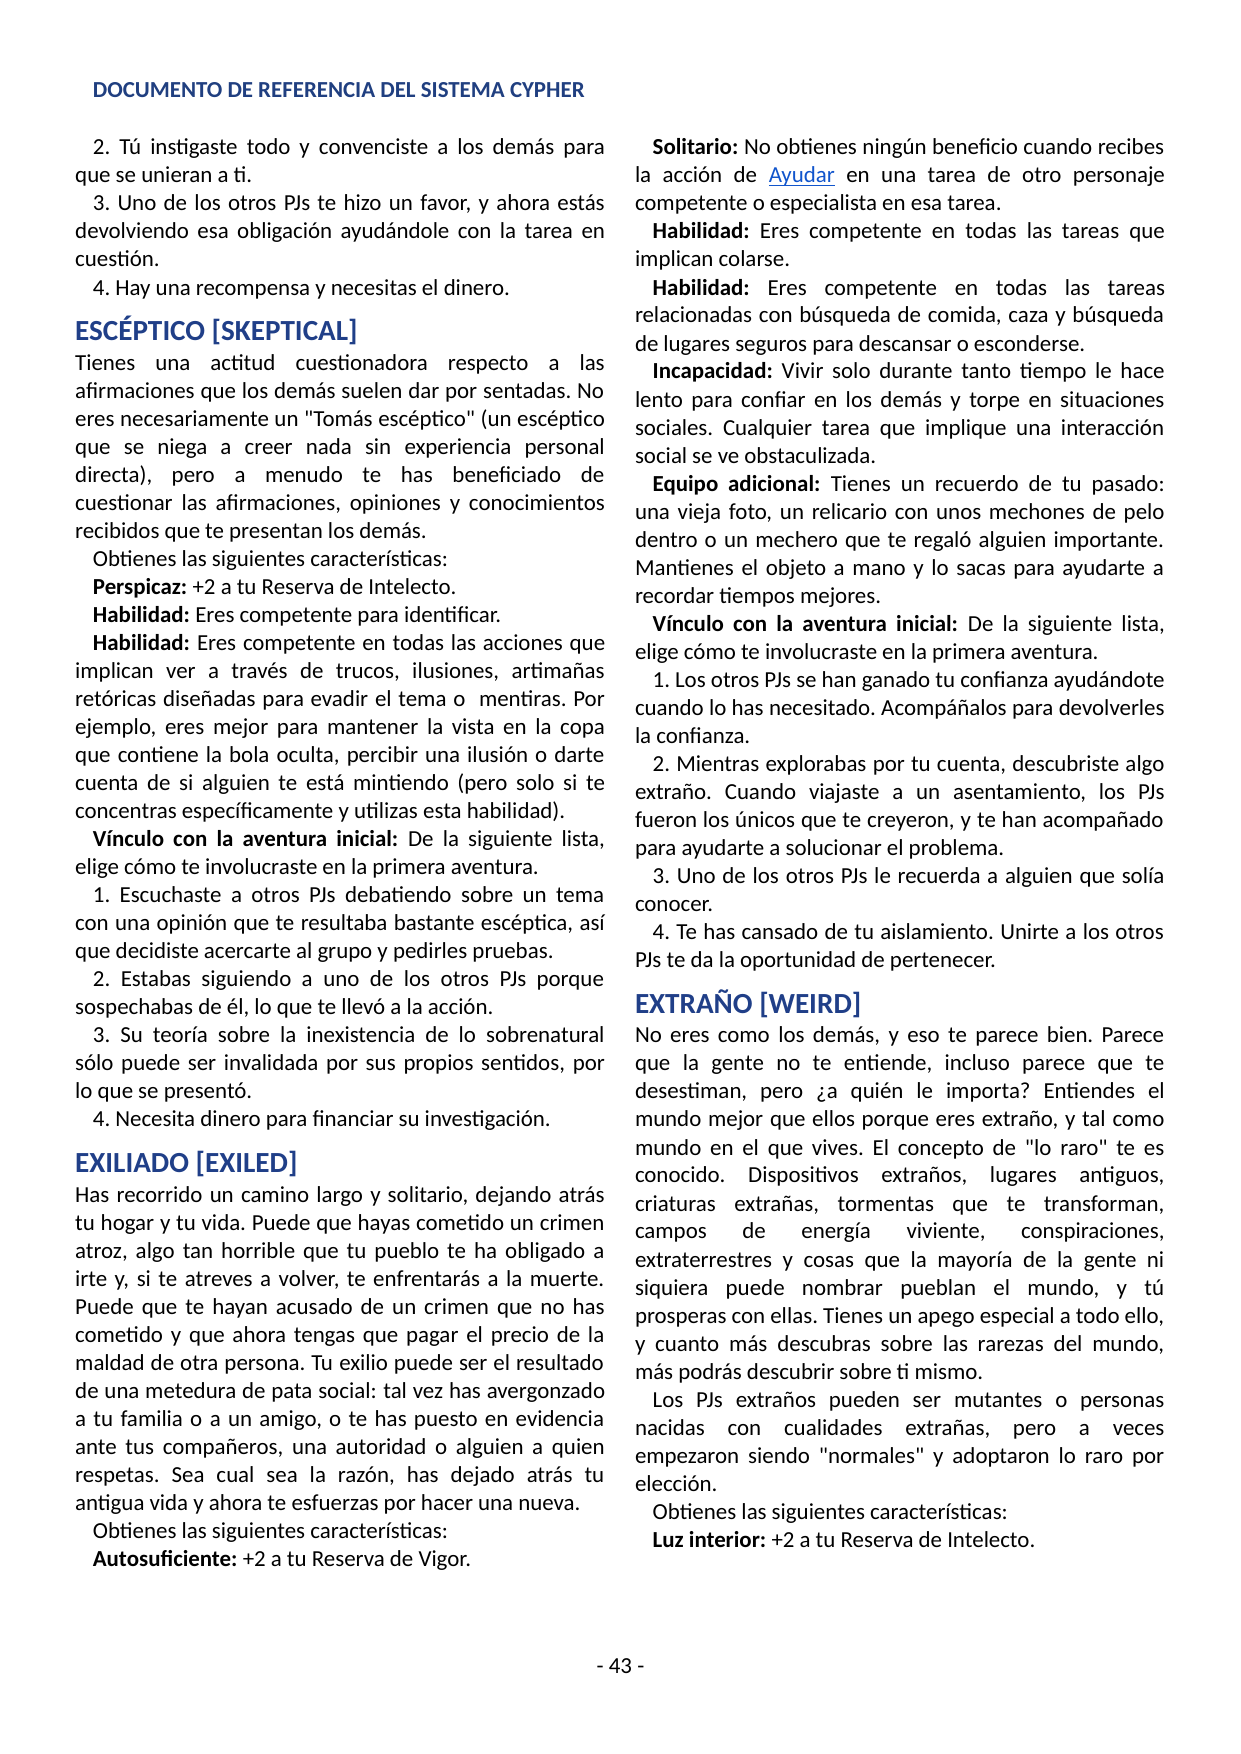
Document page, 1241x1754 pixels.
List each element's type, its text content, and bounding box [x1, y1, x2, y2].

text 3. Uno de los otros PJs le recuerda a alguien que solía conocer. [635, 861, 1165, 917]
text Has recorrido un camino largo y solitario, dejando atrás tu hogar y tu vida. Puede que hayas cometido un crimen atroz, algo tan horrible que tu pueblo te ha obligado a irte y, si te atreves a volver, te enfrentarás a la muerte. Puede que te hayan acusado de un crimen que no has cometido y que ahora tengas que pagar el precio de la maldad de otra persona. Tu exilio puede ser el resultado de una metedura de pata social: tal vez has avergonzado a tu familia o a un amigo, o te has puesto en evidencia ante tus compañeros, una autoridad o alguien a quien respetas. Sea cual sea la razón, has dejado atrás tu antigua vida y ahora te esfuerzas por hacer una nueva. [75, 1180, 605, 1516]
text Habilidad: Eres competente en todas las tareas que implican colarse. [635, 217, 1165, 273]
text Equipo adicional: Tienes un recuerdo de tu pasado: una vieja foto, un relicario con unos mechones de pelo dentro o un mechero que te regaló alguien importante. Mantienes el objeto a mano y lo sacas para ayudarte a recordar tiempos mejores. [635, 469, 1165, 609]
subtitle Escéptico [Skeptical] [75, 312, 605, 348]
subtitle Extraño [Weird] [635, 985, 1165, 1021]
text Habilidad: Eres competente para identificar. [75, 600, 605, 628]
text Vínculo con la aventura inicial: De la siguiente lista, elige cómo te involucraste en la primera aventura. [75, 824, 605, 880]
text Obtienes las siguientes características: [635, 1497, 1165, 1525]
text Obtienes las siguientes características: [75, 1516, 605, 1544]
text No eres como los demás, y eso te parece bien. Parece que la gente no te entiende, incluso parece que te desestiman, pero ¿a quién le importa? Entiendes el mundo mejor que ellos porque eres extraño, y tal como mundo en el que vives. El concepto de "lo raro" te es conocido. Dispositivos extraños, lugares antiguos, criaturas extrañas, tormentas que te transforman, campos de energía viviente, conspiraciones, extraterrestres y cosas que la mayoría de la gente ni siquiera puede nombrar pueblan el mundo, y tú prosperas con ellas. Tienes un apego especial a todo ello, y cuanto más descubras sobre las rarezas del mundo, más podrás descubrir sobre ti mismo. [635, 1021, 1165, 1385]
text Autosuficiente: +2 a tu Reserva de Vigor. [75, 1544, 605, 1572]
text Obtienes las siguientes características: [75, 544, 605, 572]
text Habilidad: Eres competente en todas las acciones que implican ver a través de trucos, ilusiones, artimañas retóricas diseñadas para evadir el tema o mentiras. Por ejemplo, eres mejor para mantener la vista en la copa que contiene la bola oculta, percibir una ilusión o darte cuenta de si alguien te está mintiendo (pero solo si te concentras específicamente y utilizas esta habilidad). [75, 628, 605, 824]
text 1. Escuchaste a otros PJs debatiendo sobre un tema con una opinión que te resultaba bastante escéptica, así que decidiste acercarte al grupo y pedirles pruebas. [75, 880, 605, 964]
text 4. Necesita dinero para financiar su investigación. [75, 1104, 605, 1133]
text Solitario: No obtienes ningún beneficio cuando recibes la acción de Ayudar en una tarea de otro personaje competente o especialista en esa tarea. [635, 132, 1165, 217]
text Los PJs extraños pueden ser mutantes o personas nacidas con cualidades extrañas, pero a veces empezaron siendo "normales" y adoptaron lo raro por elección. [635, 1385, 1165, 1497]
text 3. Uno de los otros PJs te hizo un favor, y ahora estás devolviendo esa obligación ayudándole con la tarea en cuestión. [75, 188, 605, 273]
text 2. Estabas siguiendo a uno de los otros PJs porque sospechabas de él, lo que te llevó a la acción. [75, 964, 605, 1021]
text Luz interior: +2 a tu Reserva de Intelecto. [635, 1525, 1165, 1553]
text 1. Los otros PJs se han ganado tu confianza ayudándote cuando lo has necesitado. Acompáñalos para devolverles la confianza. [635, 665, 1165, 749]
text Habilidad: Eres competente en todas las tareas relacionadas con búsqueda de comida, caza y búsqueda de lugares seguros para descansar o esconderse. [635, 273, 1165, 357]
text Incapacidad: Vivir solo durante tanto tiempo le hace lento para confiar en los demás y torpe en situaciones sociales. Cualquier tarea que implique una interacción social se ve obstaculizada. [635, 357, 1165, 469]
text Perspicaz: +2 a tu Reserva de Intelecto. [75, 572, 605, 600]
text 2. Mientras explorabas por tu cuenta, descubriste algo extraño. Cuando viajaste a un asentamiento, los PJs fueron los únicos que te creyeron, y te han acompañado para ayudarte a solucionar el problema. [635, 749, 1165, 861]
text Vínculo con la aventura inicial: De la siguiente lista, elige cómo te involucraste en la primera aventura. [635, 609, 1165, 665]
subtitle Exiliado [Exiled] [75, 1144, 605, 1180]
text 2. Tú instigaste todo y convenciste a los demás para que se unieran a ti. [75, 132, 605, 188]
text 3. Su teoría sobre la inexistencia de lo sobrenatural sólo puede ser invalidada por sus propios sentidos, por lo que se presentó. [75, 1021, 605, 1104]
text 4. Hay una recompensa y necesitas el dinero. [75, 273, 605, 301]
text Tienes una actitud cuestionadora respecto a las afirmaciones que los demás suelen dar por sentadas. No eres necesariamente un "Tomás escéptico" (un escéptico que se niega a creer nada sin experiencia personal directa), pero a menudo te has beneficiado de cuestionar las afirmaciones, opiniones y conocimientos recibidos que te presentan los demás. [75, 348, 605, 544]
text 4. Te has cansado de tu aislamiento. Unirte a los otros PJs te da la oportunidad de pertenecer. [635, 917, 1165, 973]
